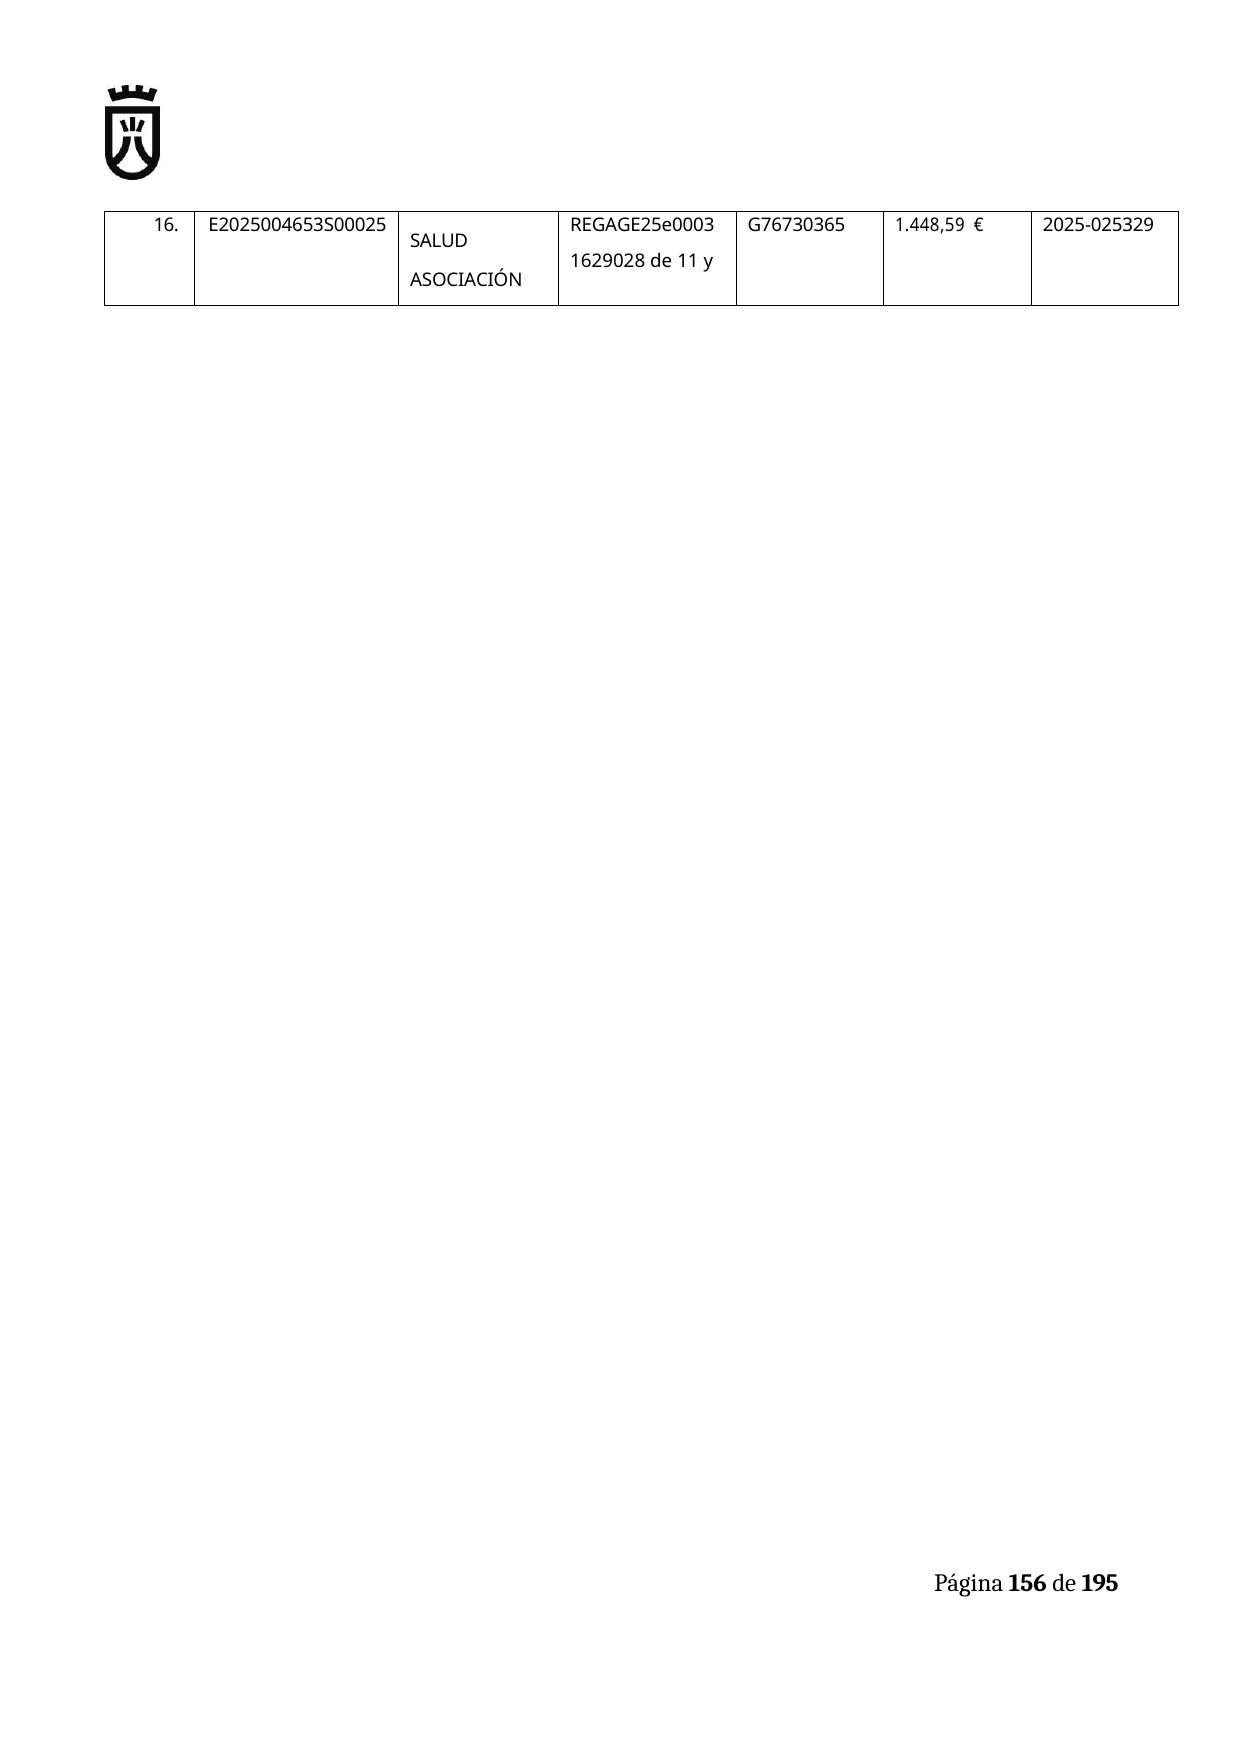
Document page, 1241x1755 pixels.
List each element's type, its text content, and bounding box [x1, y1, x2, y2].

table_cell G76730365 [737, 212, 883, 304]
table_cell 1.448,59 € [884, 212, 1031, 304]
table_cell E2025004653S00025 [195, 212, 398, 304]
table_cell 16. [105, 212, 194, 304]
table_cell SALUD ASOCIACIÓN [399, 212, 558, 304]
table_cell 2025-025329 [1032, 212, 1178, 304]
table_cell REGAGE25e0003 1629028 de 11 y [559, 212, 736, 304]
